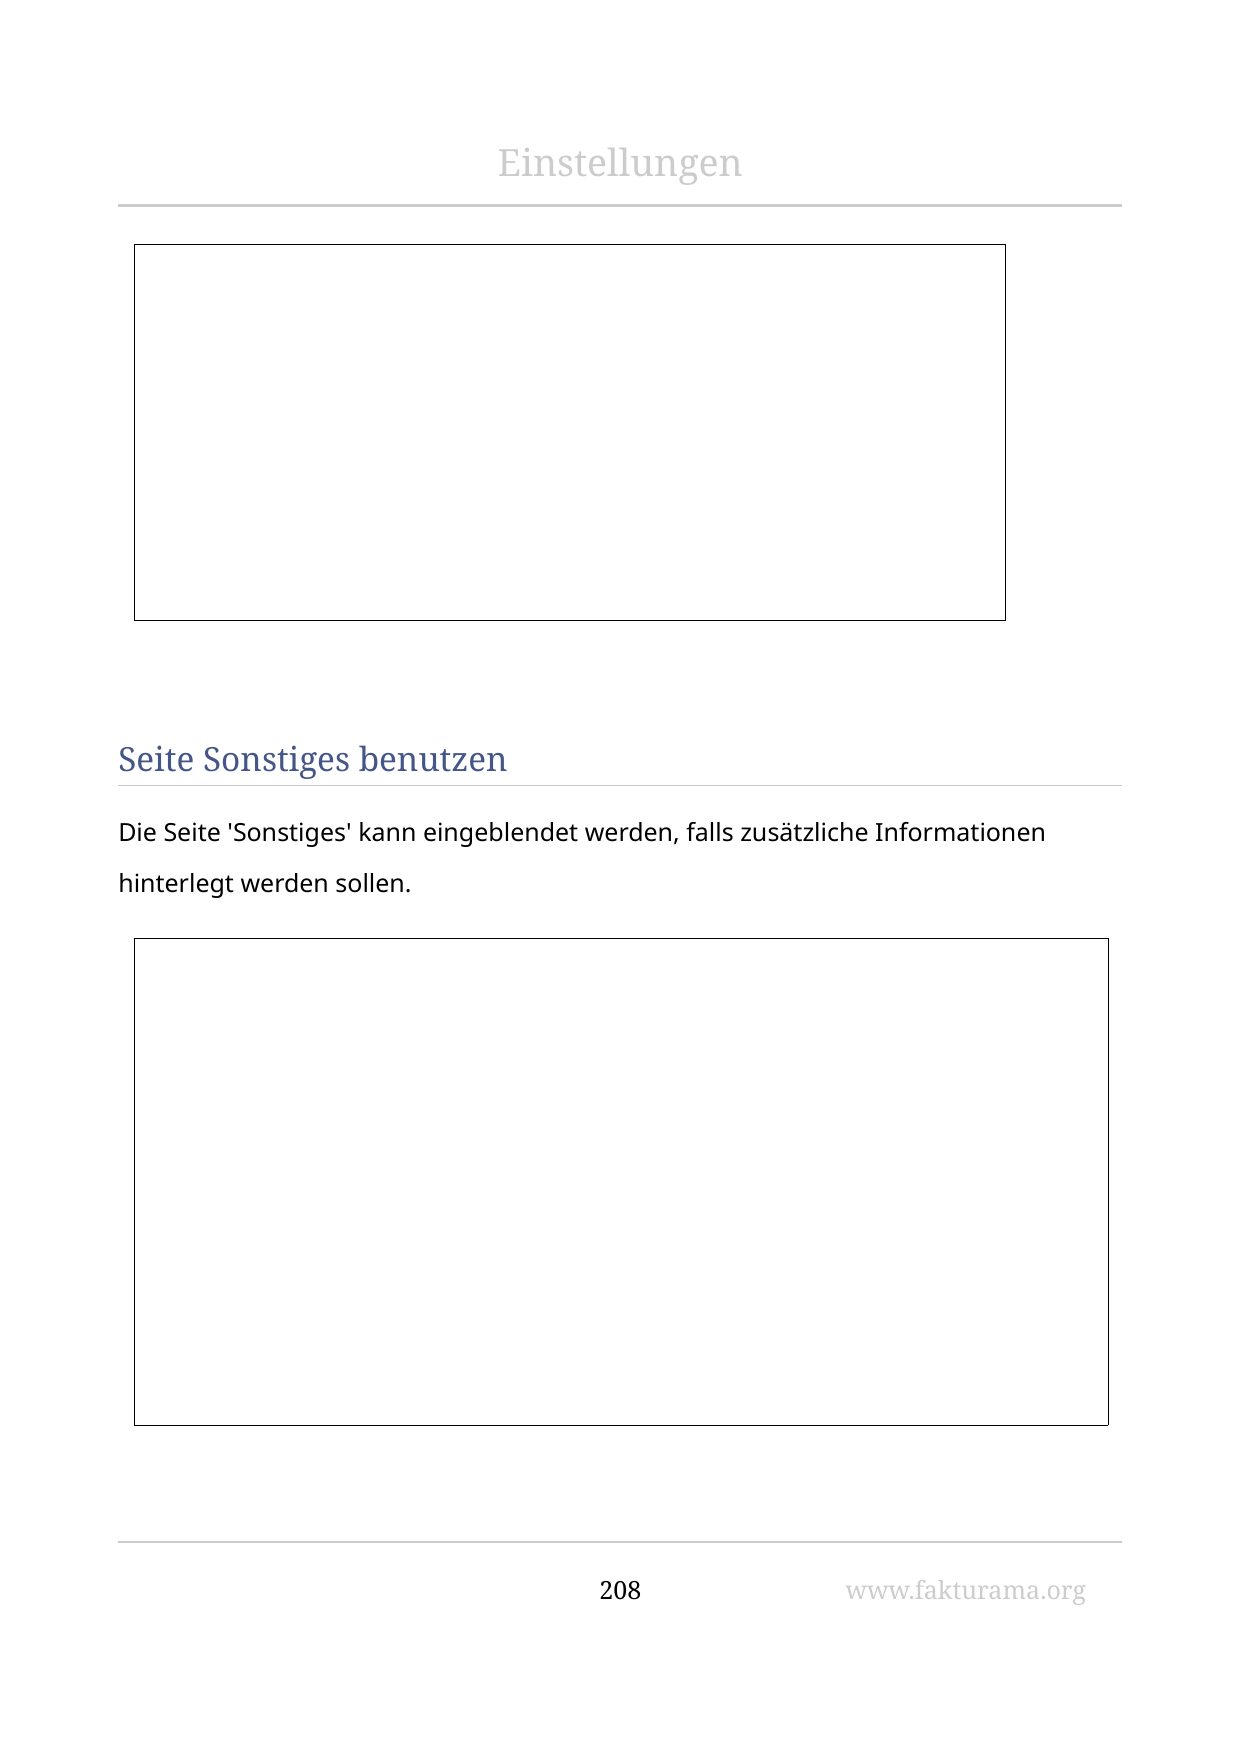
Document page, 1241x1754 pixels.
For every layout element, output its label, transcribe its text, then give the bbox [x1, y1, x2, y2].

subtitle Seite Sonstiges benutzen [118, 735, 1122, 785]
text Die Seite 'Sonstiges' kann eingeblendet werden, falls zusätzliche Informationen hinterlegt werden sollen. [118, 815, 1122, 900]
